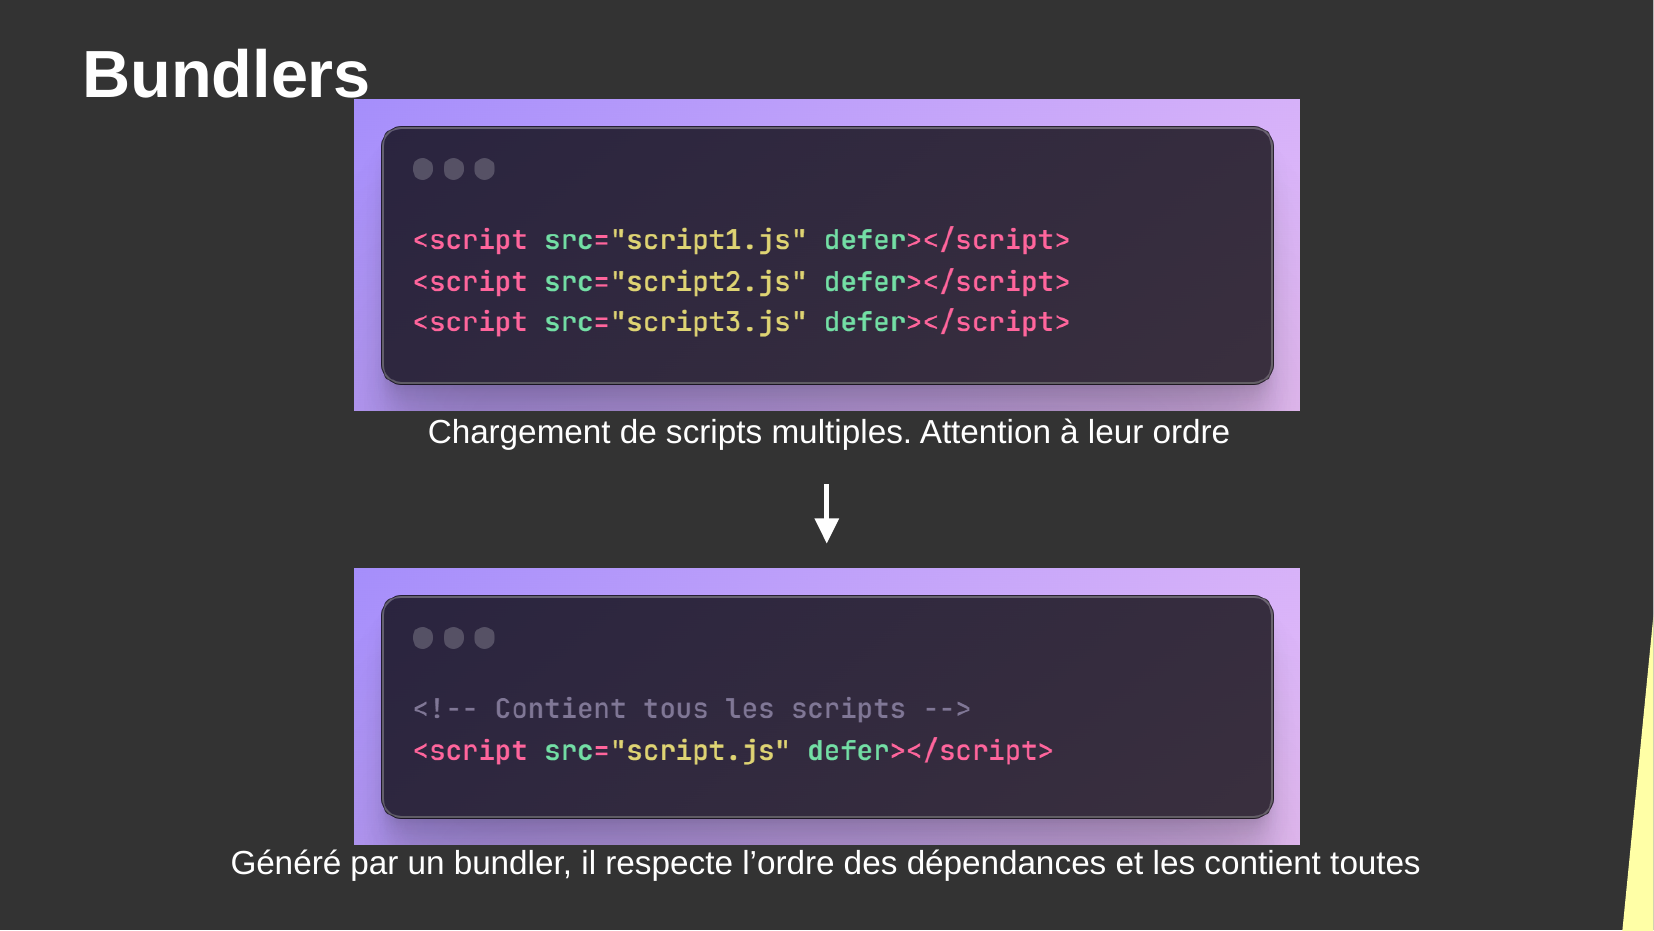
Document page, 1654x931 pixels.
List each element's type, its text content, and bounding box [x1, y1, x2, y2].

picture [354, 99, 1300, 411]
picture [354, 568, 1300, 844]
list Généré par un bundler, il respecte l’ordre des dépendances et les contient toutes [220, 844, 1434, 898]
text_box [1622, 609, 1654, 931]
title Bundlers [82, 37, 1571, 112]
list Chargement de scripts multiples. Attention à leur ordre [354, 413, 1306, 467]
